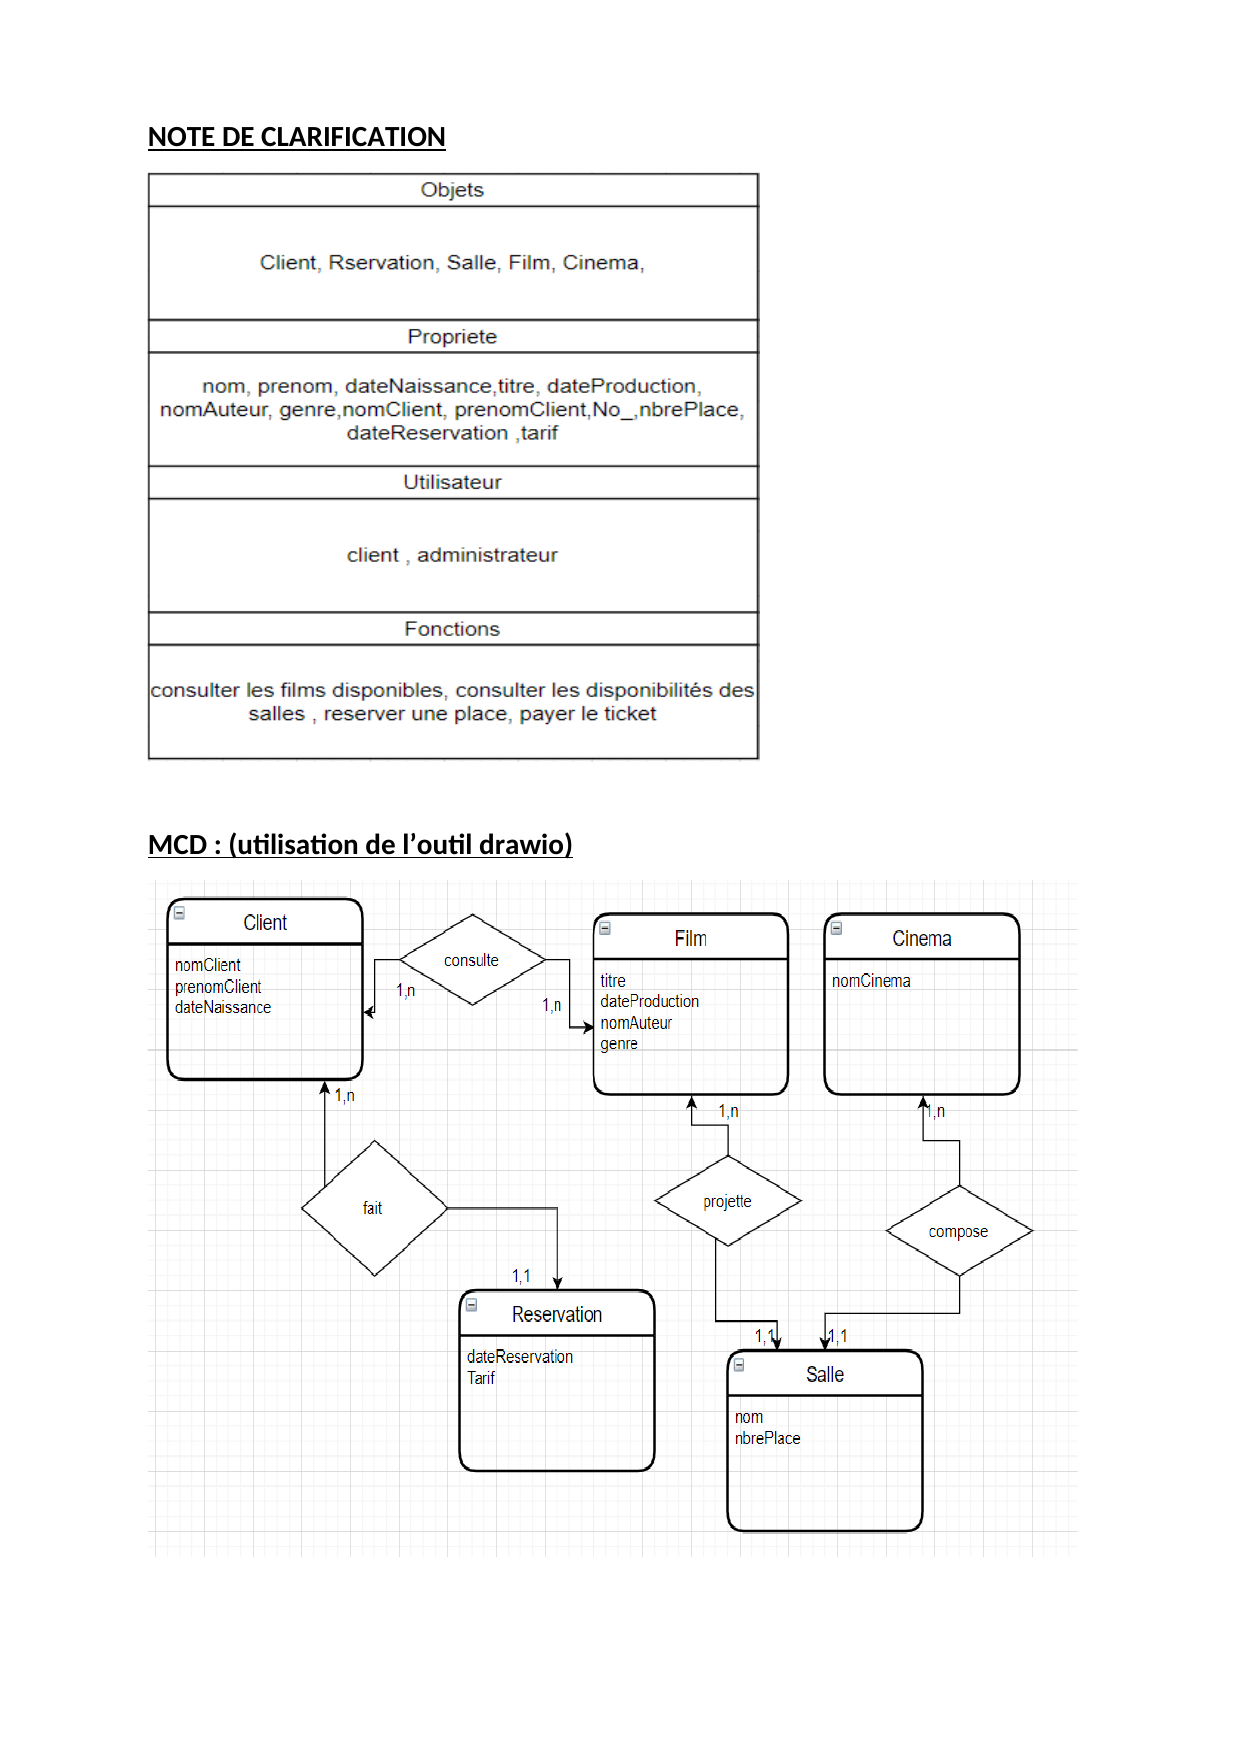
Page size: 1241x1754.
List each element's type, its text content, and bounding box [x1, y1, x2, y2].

text MCD : (utilisation de l’outil drawio) [148, 826, 1093, 862]
text NOTE DE CLARIFICATION [148, 118, 1093, 154]
